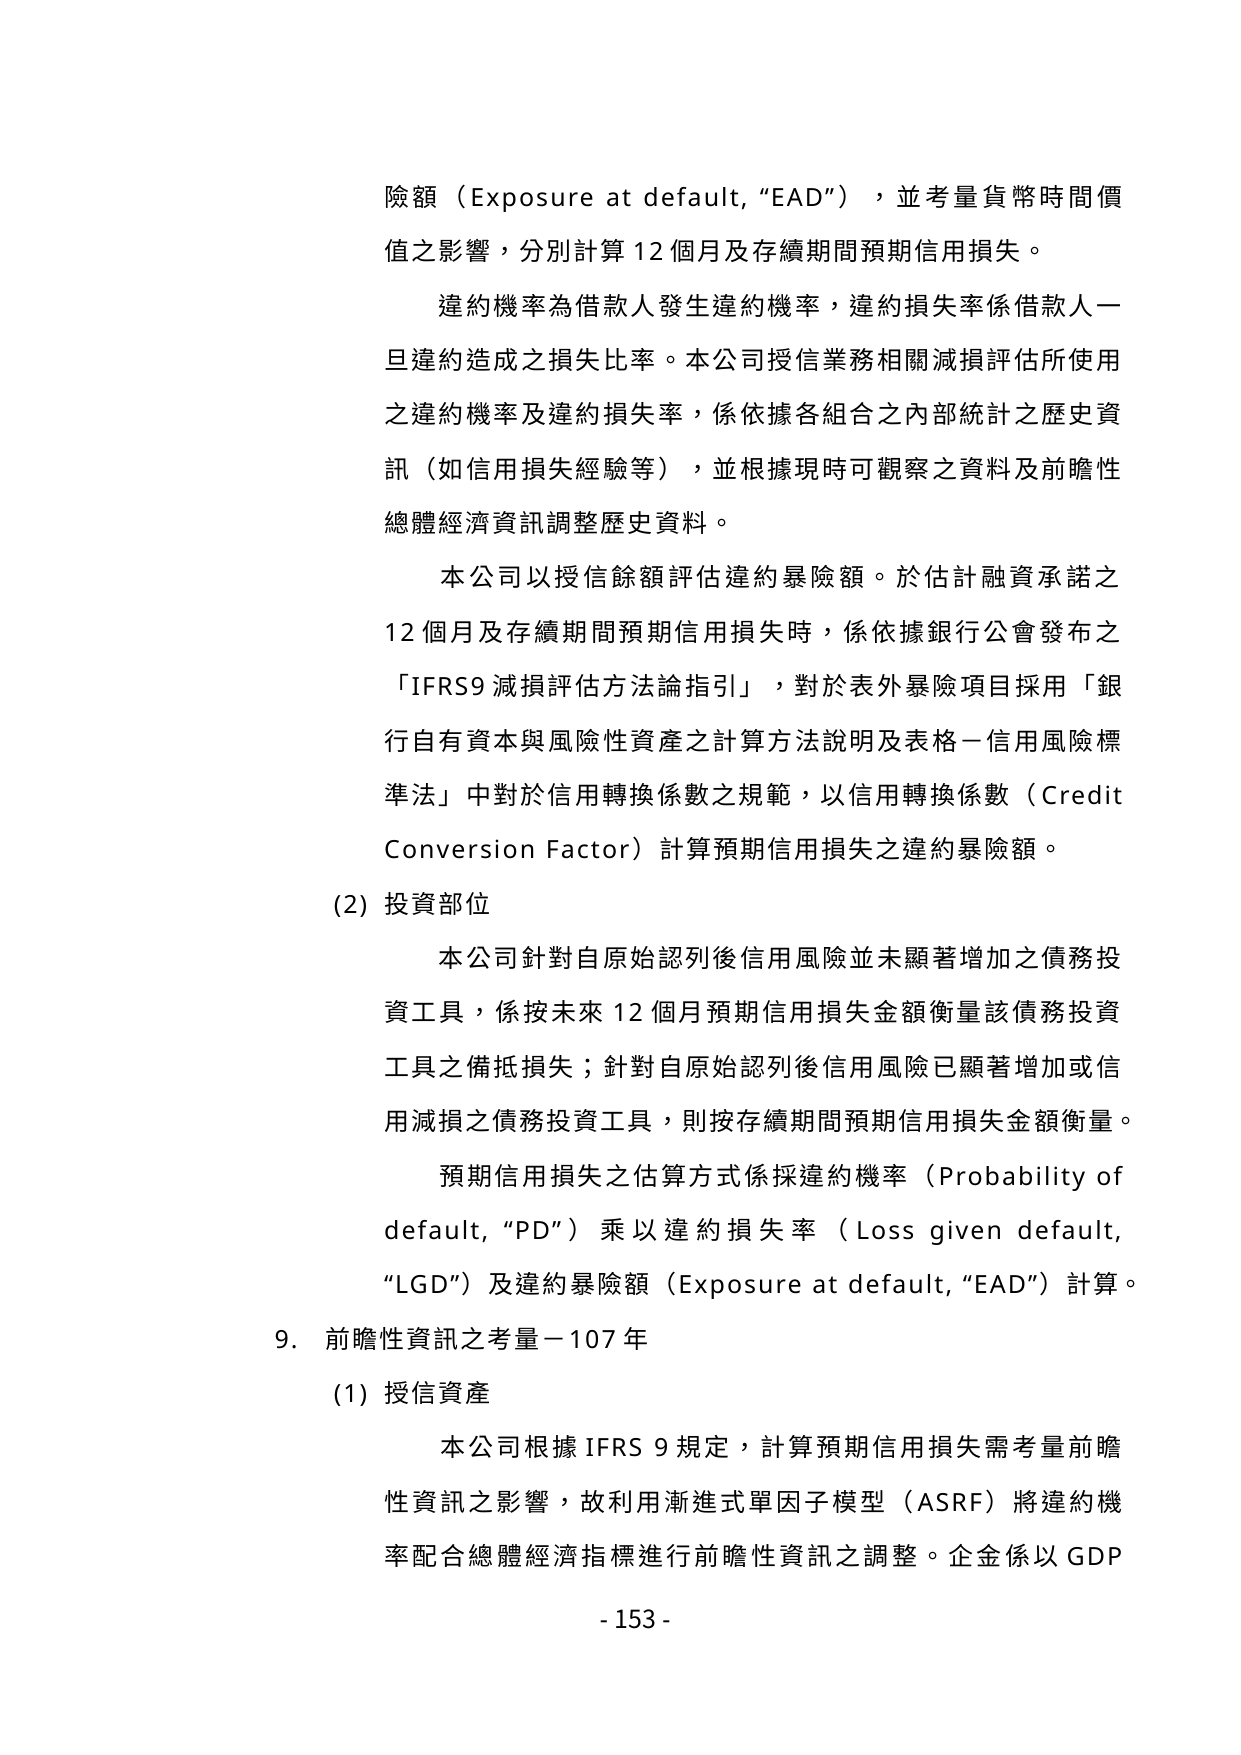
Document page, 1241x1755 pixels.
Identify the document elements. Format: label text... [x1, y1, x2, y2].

text 險額（Exposure at default, “EAD”），並考量貨幣時間價值之影響，分別計算12個月及存續期間預期信用損失。 [384, 177, 1122, 268]
text 預期信用損失之估算方式係採違約機率（Probability of default, “PD”）乘以違約損失率（Loss given default, “LGD”）及違約暴險額（Exposure at default, “EAD”）計算。 [384, 1156, 1122, 1301]
text 本公司針對自原始認列後信用風險並未顯著增加之債務投資工具，係按未來12個月預期信用損失金額衡量該債務投資工具之備抵損失；針對自原始認列後信用風險已顯著增加或信用減損之債務投資工具，則按存續期間預期信用損失金額衡量。 [384, 938, 1122, 1138]
text 9. 前瞻性資訊之考量－107年 [266, 1319, 1122, 1355]
text (2) 投資部位 [325, 884, 1122, 920]
text 違約機率為借款人發生違約機率，違約損失率係借款人一旦違約造成之損失比率。本公司授信業務相關減損評估所使用之違約機率及違約損失率，係依據各組合之內部統計之歷史資訊（如信用損失經驗等），並根據現時可觀察之資料及前瞻性總體經濟資訊調整歷史資料。 [384, 286, 1122, 540]
text (1) 授信資產 [325, 1373, 1122, 1410]
text 本公司以授信餘額評估違約暴險額。於估計融資承諾之12個月及存續期間預期信用損失時，係依據銀行公會發布之「IFRS9減損評估方法論指引」，對於表外暴險項目採用「銀行自有資本與風險性資產之計算方法說明及表格－信用風險標準法」中對於信用轉換係數之規範，以信用轉換係數（Credit Conversion Factor）計算預期信用損失之違約暴險額。 [384, 558, 1122, 866]
text 本公司根據IFRS 9規定，計算預期信用損失需考量前瞻性資訊之影響，故利用漸進式單因子模型（ASRF）將違約機率配合總體經濟指標進行前瞻性資訊之調整。企金係以GDP [384, 1428, 1122, 1573]
